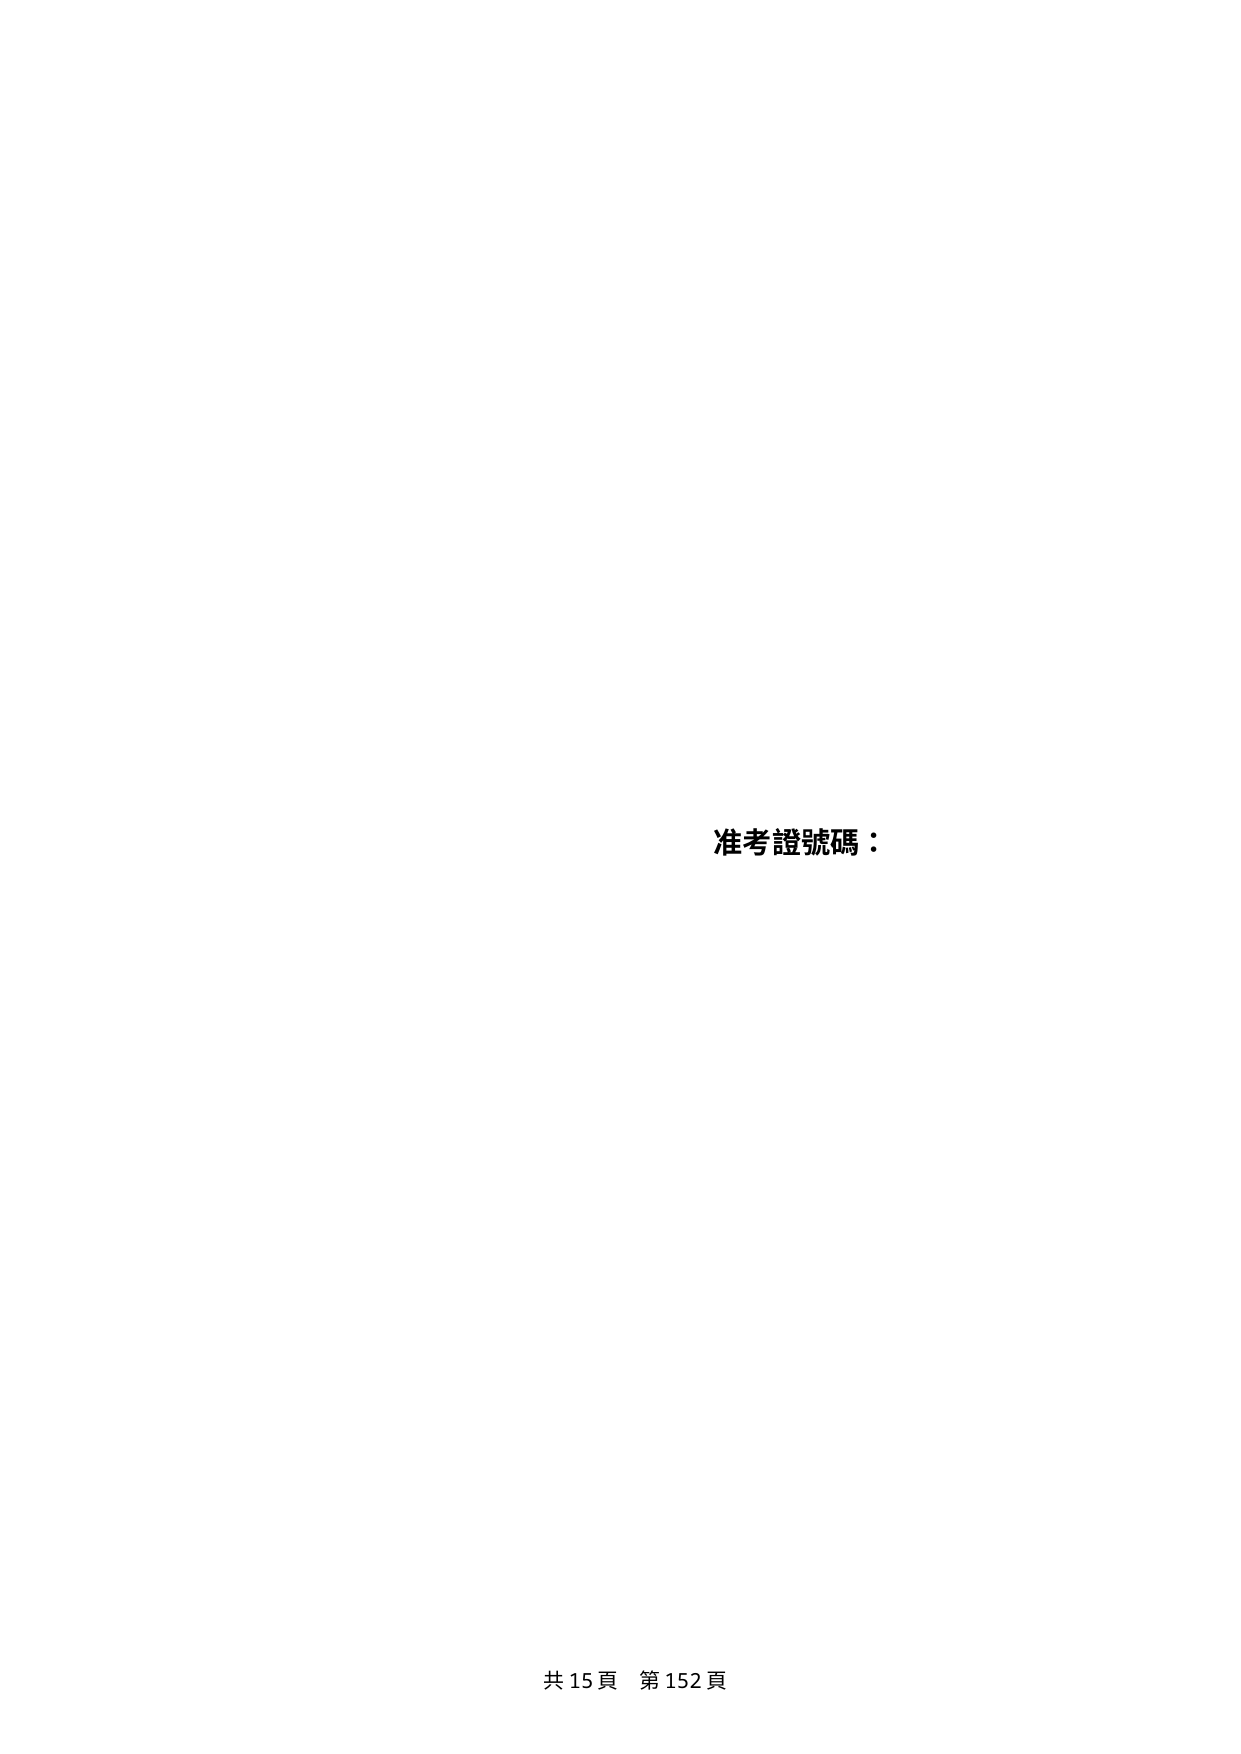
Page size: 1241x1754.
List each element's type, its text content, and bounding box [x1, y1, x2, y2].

text 准考證號碼： [118, 799, 1152, 862]
